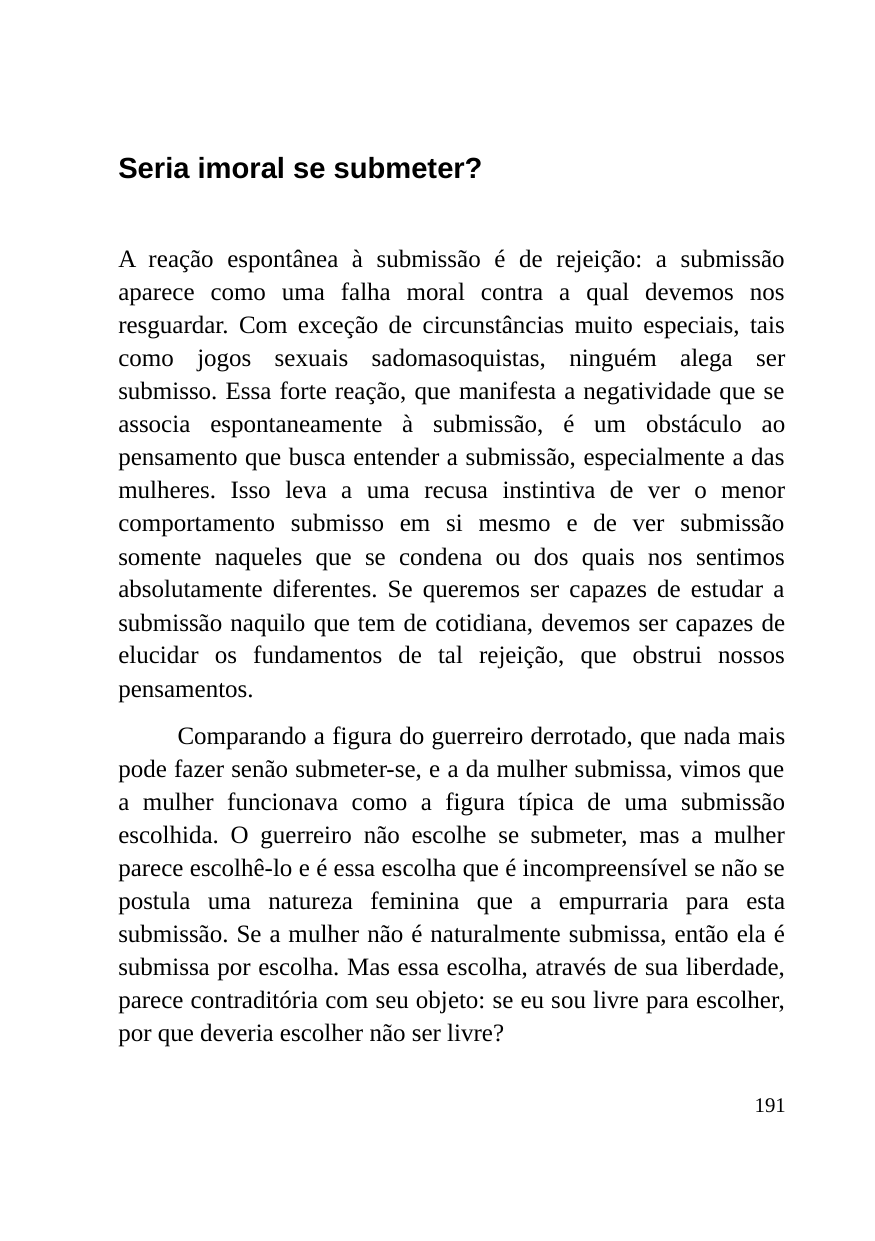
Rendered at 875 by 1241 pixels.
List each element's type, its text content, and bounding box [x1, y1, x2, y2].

text A reação espontânea à submissão é de rejeição: a submissão aparece como uma falha moral contra a qual devemos nos resguardar. Com exceção de circunstâncias muito especiais, tais como jogos sexuais sadomasoquistas, ninguém alega ser submisso. Essa forte reação, que manifesta a negatividade que se associa espontaneamente à submissão, é um obstáculo ao pensamento que busca entender a submissão, especialmente a das mulheres. Isso leva a uma recusa instintiva de ver o menor comportamento submisso em si mesmo e de ver submissão somente naqueles que se condena ou dos quais nos sentimos absolutamente diferentes. Se queremos ser capazes de estudar a submissão naquilo que tem de cotidiana, devemos ser capazes de elucidar os fundamentos de tal rejeição, que obstrui nossos pensamentos. [118, 244, 786, 702]
text Comparando a figura do guerreiro derrotado, que nada mais pode fazer senão submeter-se, e a da mulher submissa, vimos que a mulher funcionava como a figura típica de uma submissão escolhida. O guerreiro não escolhe se submeter, mas a mulher parece escolhê-lo e é essa escolha que é incompreensível se não se postula uma natureza feminina que a empurraria para esta submissão. Se a mulher não é naturalmente submissa, então ela é submissa por escolha. Mas essa escolha, através de sua liberdade, parece contraditória com seu objeto: se eu sou livre para escolher, por que deveria escolher não ser livre? [118, 721, 786, 1047]
subtitle Seria imoral se submeter? [118, 151, 786, 184]
